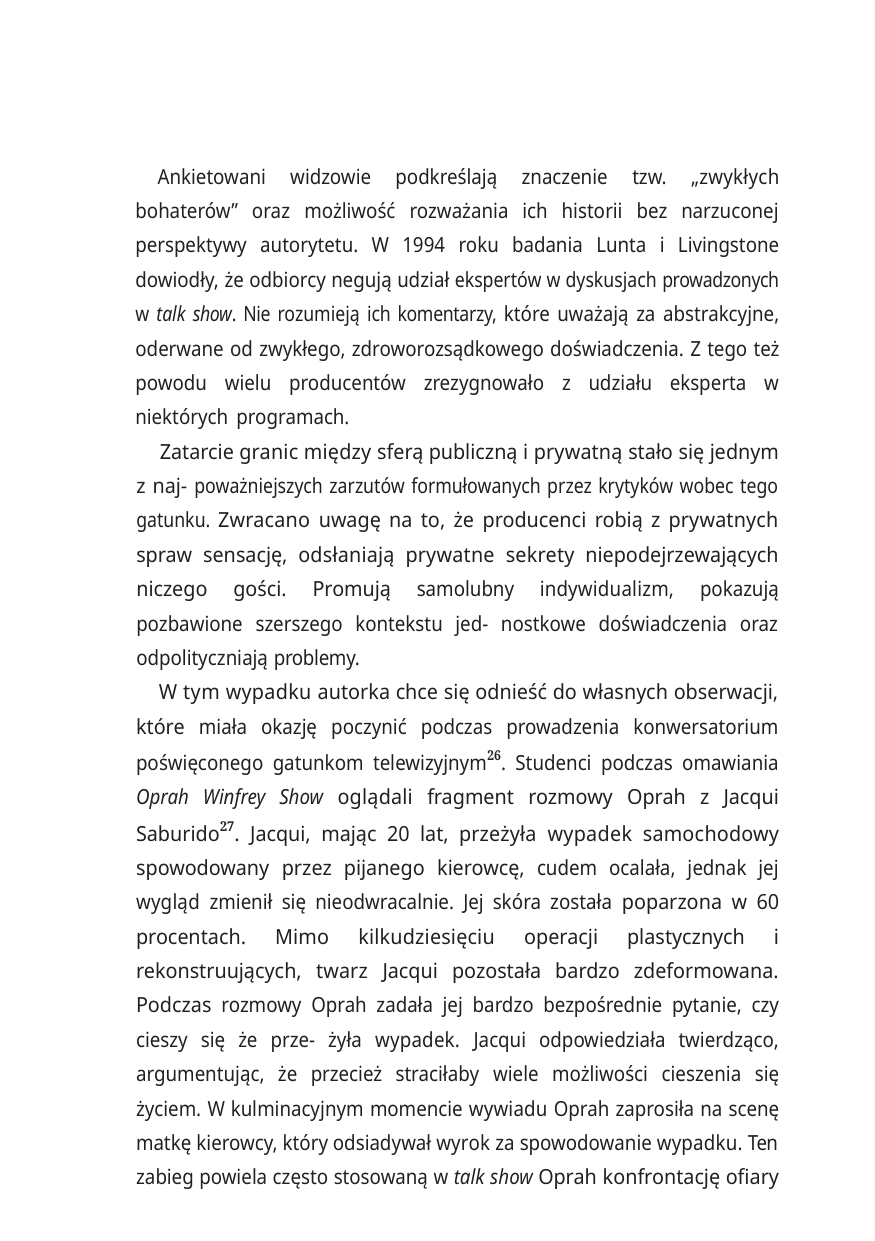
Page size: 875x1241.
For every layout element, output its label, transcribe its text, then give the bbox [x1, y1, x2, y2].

text W tym wypadku autorka chce się odnieść do własnych obserwacji, które miała okazję poczynić podczas prowadzenia konwersatorium poświęconego gatunkom telewizyjnym26. Studenci podczas omawiania Oprah Winfrey Show oglądali fragment rozmowy Oprah z Jacqui Saburido27. Jacqui, mając 20 lat, przeżyła wypadek samochodowy spowodowany przez pijanego kierowcę, cudem ocalała, jednak jej wygląd zmienił się nieodwracalnie. Jej skóra została poparzona w 60 procentach. Mimo kilkudziesięciu operacji plastycznych i rekonstruujących, twarz Jacqui pozostała bardzo zdeformowana. Podczas rozmowy Oprah zadała jej bardzo bezpośrednie pytanie, czy cieszy się że prze- żyła wypadek. Jacqui odpowiedziała twierdząco, argumentując, że przecież straciłaby wiele możliwości cieszenia się życiem. W kulminacyjnym momencie wywiadu Oprah zaprosiła na scenę matkę kierowcy, który odsiadywał wyrok za spowodowanie wypadku. Ten zabieg powiela często stosowaną w talk show Oprah konfrontację ofiary [136, 677, 779, 1191]
text Zatarcie granic między sferą publiczną i prywatną stało się jednym z naj- poważniejszych zarzutów formułowanych przez krytyków wobec tego gatunku. Zwracano uwagę na to, że producenci robią z prywatnych spraw sensację, odsłaniają prywatne sekrety niepodejrzewających niczego gości. Promują samolubny indywidualizm, pokazują pozbawione szerszego kontekstu jed- nostkowe doświadczenia oraz odpolityczniają problemy. [136, 437, 779, 672]
text Ankietowani widzowie podkreślają znaczenie tzw. „zwykłych bohaterów” oraz możliwość rozważania ich historii bez narzuconej perspektywy autorytetu. W 1994 roku badania Lunta i Livingstone dowiodły, że odbiorcy negują udział ekspertów w dyskusjach prowadzonych w talk show. Nie rozumieją ich komentarzy, które uważają za abstrakcyjne, oderwane od zwykłego, zdroworozsądkowego doświadczenia. Z tego też powodu wielu producentów zrezygnowało z udziału eksperta w niektórych programach. [135, 162, 779, 431]
